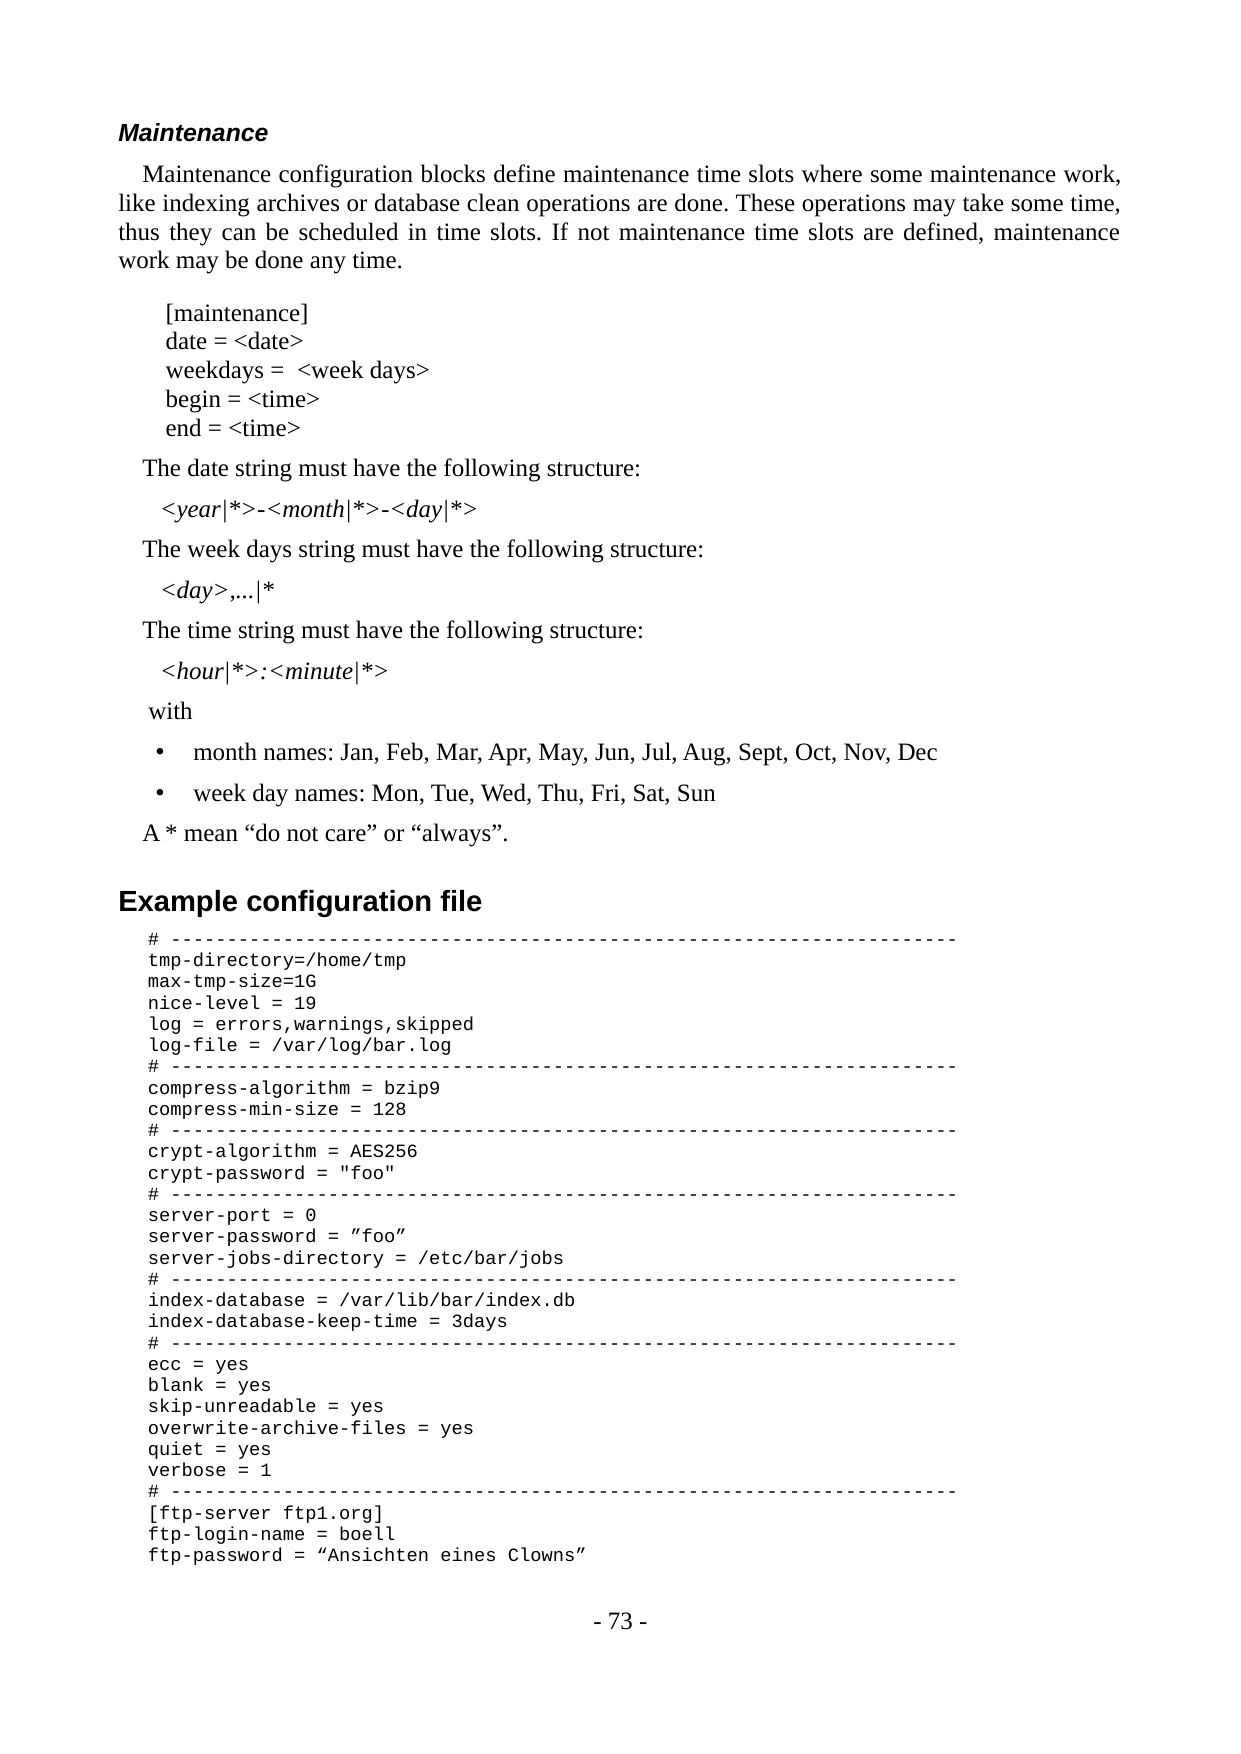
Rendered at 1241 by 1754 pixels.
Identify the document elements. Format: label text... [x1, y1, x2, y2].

text <year|*>-<month|*>-<day|*> [159, 494, 1122, 522]
text # ---------------------------------------------------------------------- [148, 1057, 1122, 1078]
text A * mean “do not care” or “always”. [118, 818, 1122, 847]
text [maintenance] [165, 298, 1122, 326]
text <hour|*>:<minute|*> [159, 656, 1122, 684]
text server-port = 0 [148, 1206, 1122, 1227]
text index-database = /var/lib/bar/index.db [148, 1291, 1122, 1312]
text overwrite-archive-files = yes [148, 1418, 1122, 1440]
text compress-min-size = 128 [148, 1100, 1122, 1121]
text The week days string must have the following structure: [118, 534, 1122, 563]
text # ---------------------------------------------------------------------- [148, 930, 1122, 951]
subtitle Maintenance [118, 118, 1122, 147]
text weekdays = <week days> [165, 355, 1122, 384]
text verbose = 1 [148, 1461, 1122, 1482]
text end = <time> [165, 413, 1122, 441]
text # ---------------------------------------------------------------------- [148, 1121, 1122, 1142]
text log-file = /var/log/bar.log [148, 1036, 1122, 1057]
text crypt-password = "foo" [148, 1163, 1122, 1185]
text ecc = yes [148, 1355, 1122, 1376]
text ftp-login-name = boell [148, 1525, 1122, 1546]
text crypt-algorithm = AES256 [148, 1142, 1122, 1163]
text Maintenance configuration blocks define maintenance time slots where some maintenance work, like indexing archives or database clean operations are done. These operations may take some time, thus they can be scheduled in time slots. If not maintenance time slots are defined, maintenance work may be done any time. [118, 159, 1122, 274]
text compress-algorithm = bzip9 [148, 1078, 1122, 1100]
text # ---------------------------------------------------------------------- [148, 1270, 1122, 1291]
text server-password = ”foo” [148, 1227, 1122, 1248]
text [ftp-server ftp1.org] [148, 1503, 1122, 1525]
text # ---------------------------------------------------------------------- [148, 1482, 1122, 1503]
text date = <date> [165, 326, 1122, 355]
text quiet = yes [148, 1440, 1122, 1461]
text <day>,...|* [159, 575, 1122, 603]
text server-jobs-directory = /etc/bar/jobs [148, 1248, 1122, 1270]
text log = errors,warnings,skipped [148, 1015, 1122, 1036]
text max-tmp-size=1G [148, 972, 1122, 993]
list month names: Jan, Feb, Mar, Apr, May, Jun, Jul, Aug, Sept, Oct, Nov, Dec [156, 737, 1122, 766]
text # ---------------------------------------------------------------------- [148, 1185, 1122, 1206]
text skip-unreadable = yes [148, 1397, 1122, 1418]
text nice-level = 19 [148, 993, 1122, 1015]
text tmp-directory=/home/tmp [148, 951, 1122, 972]
text # ---------------------------------------------------------------------- [148, 1333, 1122, 1355]
list week day names: Mon, Tue, Wed, Thu, Fri, Sat, Sun [156, 778, 1122, 806]
text with [148, 696, 1122, 725]
subtitle Example configuration file [118, 884, 1122, 917]
text ftp-password = “Ansichten eines Clowns” [148, 1546, 1122, 1567]
text The date string must have the following structure: [118, 453, 1122, 482]
text blank = yes [148, 1376, 1122, 1397]
text The time string must have the following structure: [118, 615, 1122, 644]
text index-database-keep-time = 3days [148, 1312, 1122, 1333]
text begin = <time> [165, 384, 1122, 413]
